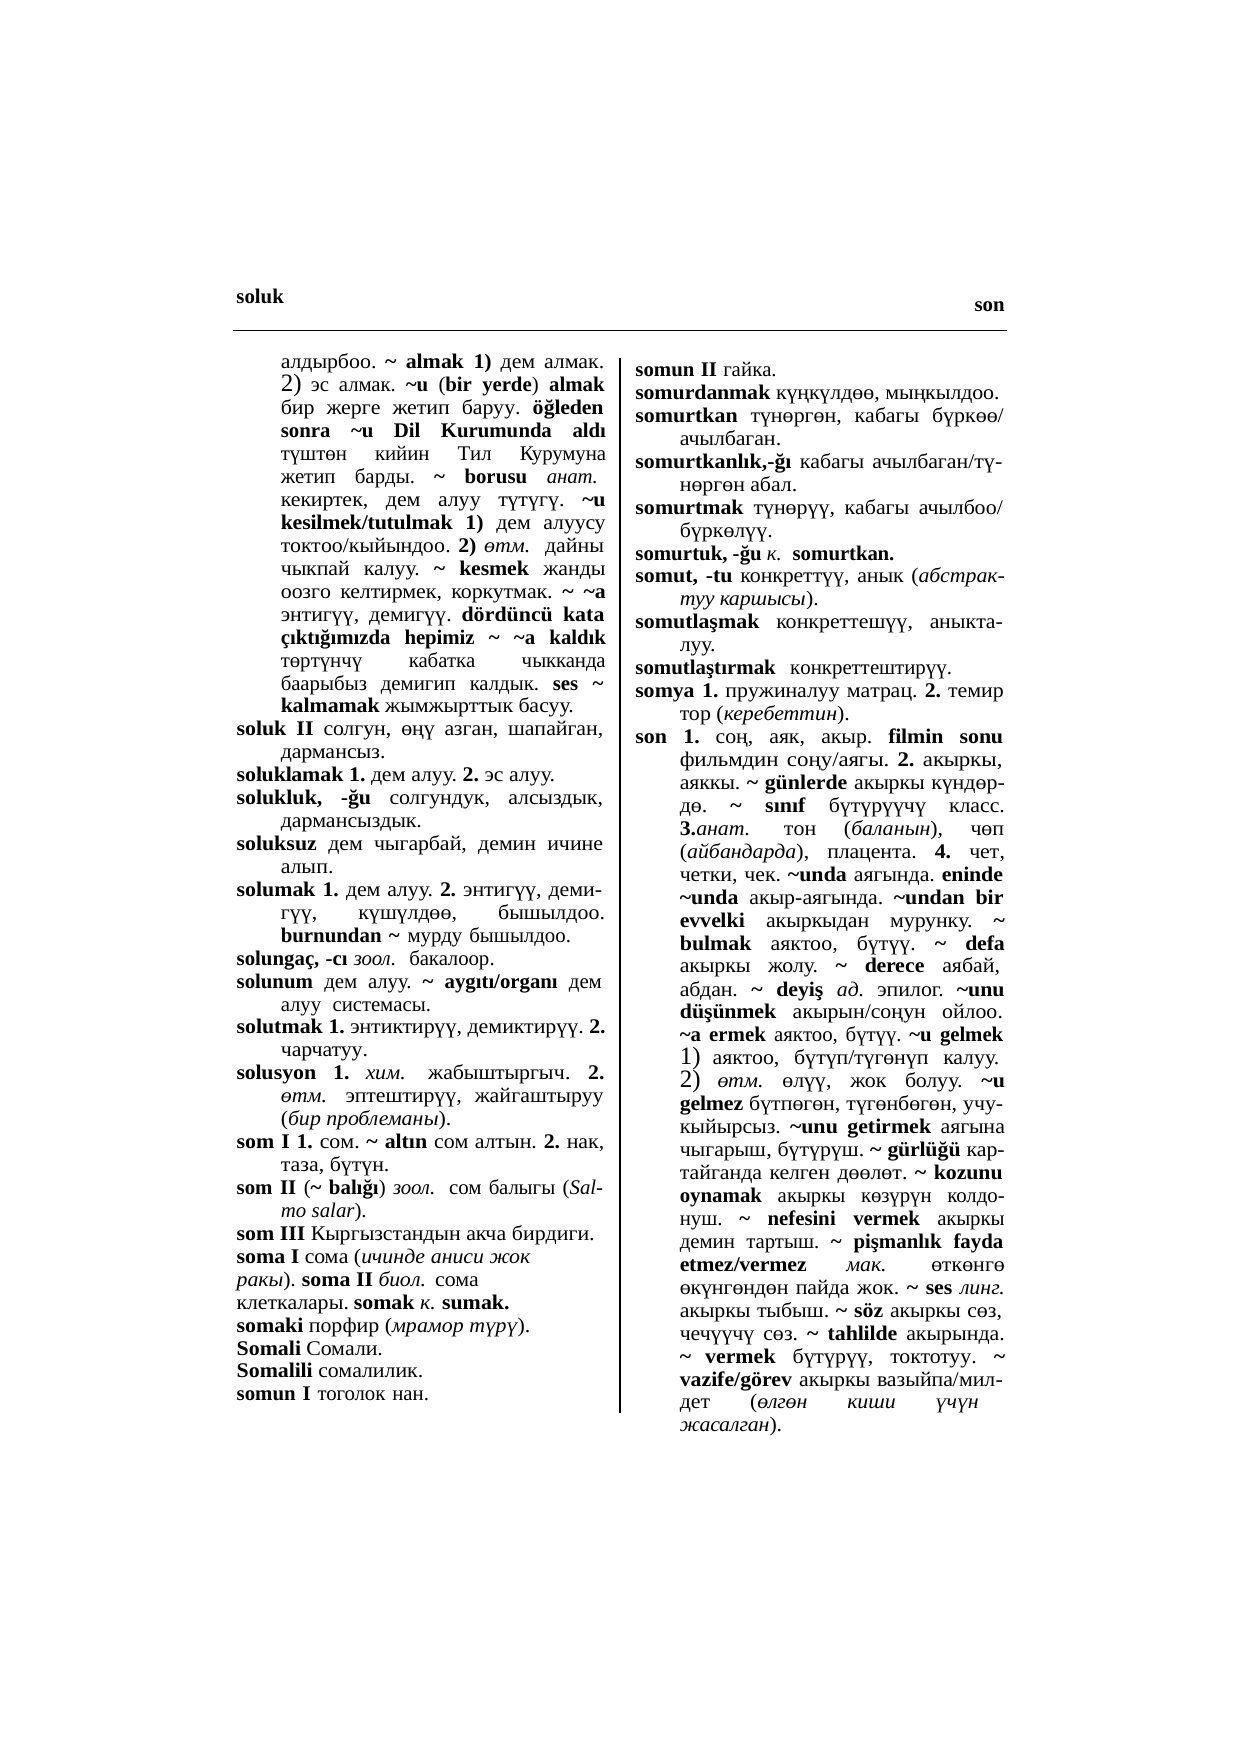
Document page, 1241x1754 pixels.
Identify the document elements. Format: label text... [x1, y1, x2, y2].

text фильмдин соңу/аягы. 2. акыркы, [679, 748, 1005, 771]
text (айбандарда), плацента. 4. чет, четки, чек. ~unda аягында. eninde [679, 840, 1005, 886]
text somurdanmak күңкүлдөө, мыңкылдоо. [635, 381, 1065, 404]
text solumak 1. дем алуу. 2. энтигүү, деми- [236, 878, 606, 901]
list аяктоо, бүтүп/түгөнүп калуу. [679, 1046, 1004, 1069]
text ачылбаган. [679, 427, 783, 450]
text бир жерге жетип баруу. öğleden [281, 396, 606, 419]
text somun I тоголок нан. [236, 1382, 606, 1406]
text som III Кыргызстандын акча бирдиги. [236, 1222, 606, 1245]
text абдан. ~ deyiş ад. эпилог. ~unu düşünmek акырын/соңун ойлоо. [679, 978, 1005, 1023]
text Somalili сомалилик. [236, 1359, 606, 1382]
text sonra ~u Dil Kurumunda aldı түштөн кийин Тил Курумуна жетип барды. ~ borusu анат. [281, 419, 606, 488]
text луу. [679, 633, 718, 656]
text som II (~ balığı) зоол. сом балыгы (Sal- mo salar). [236, 1176, 606, 1222]
text somun II гайка. [635, 357, 1065, 381]
text son 1. соң, аяк, акыр. filmin sonu [635, 725, 1065, 748]
text somutlaşmak конкреттешүү, аныкта- [635, 610, 1065, 633]
text дет (өлгөн киши үчүн жасалган). [679, 1391, 978, 1436]
text ~a ermek аяктоо, бүтүү. ~u gelmek [679, 1023, 1004, 1046]
text soluk [236, 284, 284, 308]
text somya 1. пружиналуу матрац. 2. темир [635, 679, 1036, 702]
text Somali Сомали. [236, 1337, 606, 1359]
list өтм. өлүү, жок болуу. ~u gelmez бүтпөгөн, түгөнбөгөн, учу- [679, 1069, 1005, 1115]
text çıktığımızda hepimiz ~ ~a kaldık төртүнчү кабатка чыкканда баарыбыз демигип калдык. ses ~ [281, 626, 606, 694]
text кекиртек, дем алуу түтүгү. ~u kesilmek/tutulmak 1) дем алуусу токтоо/кыйындоо. 2) өтм. дайны [281, 488, 606, 557]
text soma I сома (ичинде аниси жок ракы). soma II биол. сома клеткалары. somak к. sumak. [236, 1245, 588, 1314]
text алдырбоо. ~ almak 1) дем алмак. [281, 349, 606, 373]
text somurtkanlık,-ğı кабагы ачылбаган/тү- нөргөн абал. [635, 450, 1065, 496]
text solutmak 1. энтиктирүү, демиктирүү. 2. [236, 1016, 606, 1038]
text тор (керебеттин). [679, 702, 852, 725]
text solukluk, -ğu солгундук, алсыздык, дармансыздык. [236, 786, 606, 832]
list эс алмак. ~u (bir yerde) almak [281, 373, 606, 396]
text (бир проблеманы). [281, 1107, 453, 1130]
text somurtuk, -ğu к. somurtkan. [635, 542, 1004, 564]
text som I 1. сом. ~ altın сом алтын. 2. нак, таза, бүтүн. [236, 1130, 606, 1176]
text son [914, 292, 1065, 316]
text solunum дем алуу. ~ aygıtı/organı дем алуу системасы. [236, 970, 606, 1016]
text evvelki акыркыдан мурунку. ~ bulmak аяктоо, бүтүү. ~ defa акыркы жолу. ~ derece аябай, [679, 909, 1005, 977]
text soluksuz дем чыгарбай, демин ичине алып. [236, 832, 606, 878]
text somurtmak түнөрүү, кабагы ачылбоо/ бүркөлүү. [635, 496, 1065, 542]
text burnundan ~ мурду бышылдоо. [281, 924, 572, 947]
text somaki порфир (мрамор түрү). [236, 1314, 606, 1337]
text чыкпай калуу. ~ kesmek жанды оозго келтирмек, коркутмак. ~ ~a энтигүү, демигүү. dördüncü kata [281, 557, 606, 626]
text туу каршысы). [679, 587, 821, 610]
text somurtkan түнөргөн, кабагы бүркөө/ [635, 404, 1004, 427]
text kalmamak жымжырттык басуу. [281, 694, 574, 717]
text гүү, күшүлдөө, бышылдоо. [281, 901, 606, 924]
text soluk II солгун, өңү азган, шапайган, дармансыз. [236, 717, 606, 763]
text etmez/vermez мак. өткөнгө өкүнгөндөн пайда жок. ~ ses линг. акыркы тыбыш. ~ söz акыркы сөз, [679, 1253, 1005, 1322]
text solungaç, -cı зоол. бакалоор. [236, 947, 606, 970]
text чарчатуу. [281, 1038, 370, 1061]
text ~unda акыр-аягында. ~undan bir [679, 886, 1005, 909]
text soluklamak 1. дем алуу. 2. эс алуу. [236, 763, 606, 786]
text somut, -tu конкреттүү, анык (абстрак- [635, 564, 1065, 587]
text oynamak акыркы көзүрүн колдо- нуш. ~ nefesini vermek акыркы демин тартыш. ~ pişmanlık fayda [679, 1184, 1005, 1253]
text somutlaştırmak конкреттештирүү. [635, 656, 1065, 679]
text өтм. эптештирүү, жайгаштыруу [281, 1084, 606, 1107]
text чечүүчү сөз. ~ tahlilde акырында. ~ vermek бүтүрүү, токтотуу. ~ vazife/görev акыркы вазыйпа/мил- [679, 1322, 1005, 1391]
text аяккы. ~ günlerde акыркы күндөр- дө. ~ sınıf бүтүрүүчү класс. 3.анат. тон (баланын), чөп [679, 771, 1005, 840]
text кыйырсыз. ~unu getirmek аягына чыгарыш, бүтүрүш. ~ gürlüğü кар- тайганда келген дөөлөт. ~ kozunu [679, 1115, 1005, 1184]
text solusyon 1. хим. жабыштыргыч. 2. [236, 1061, 606, 1084]
